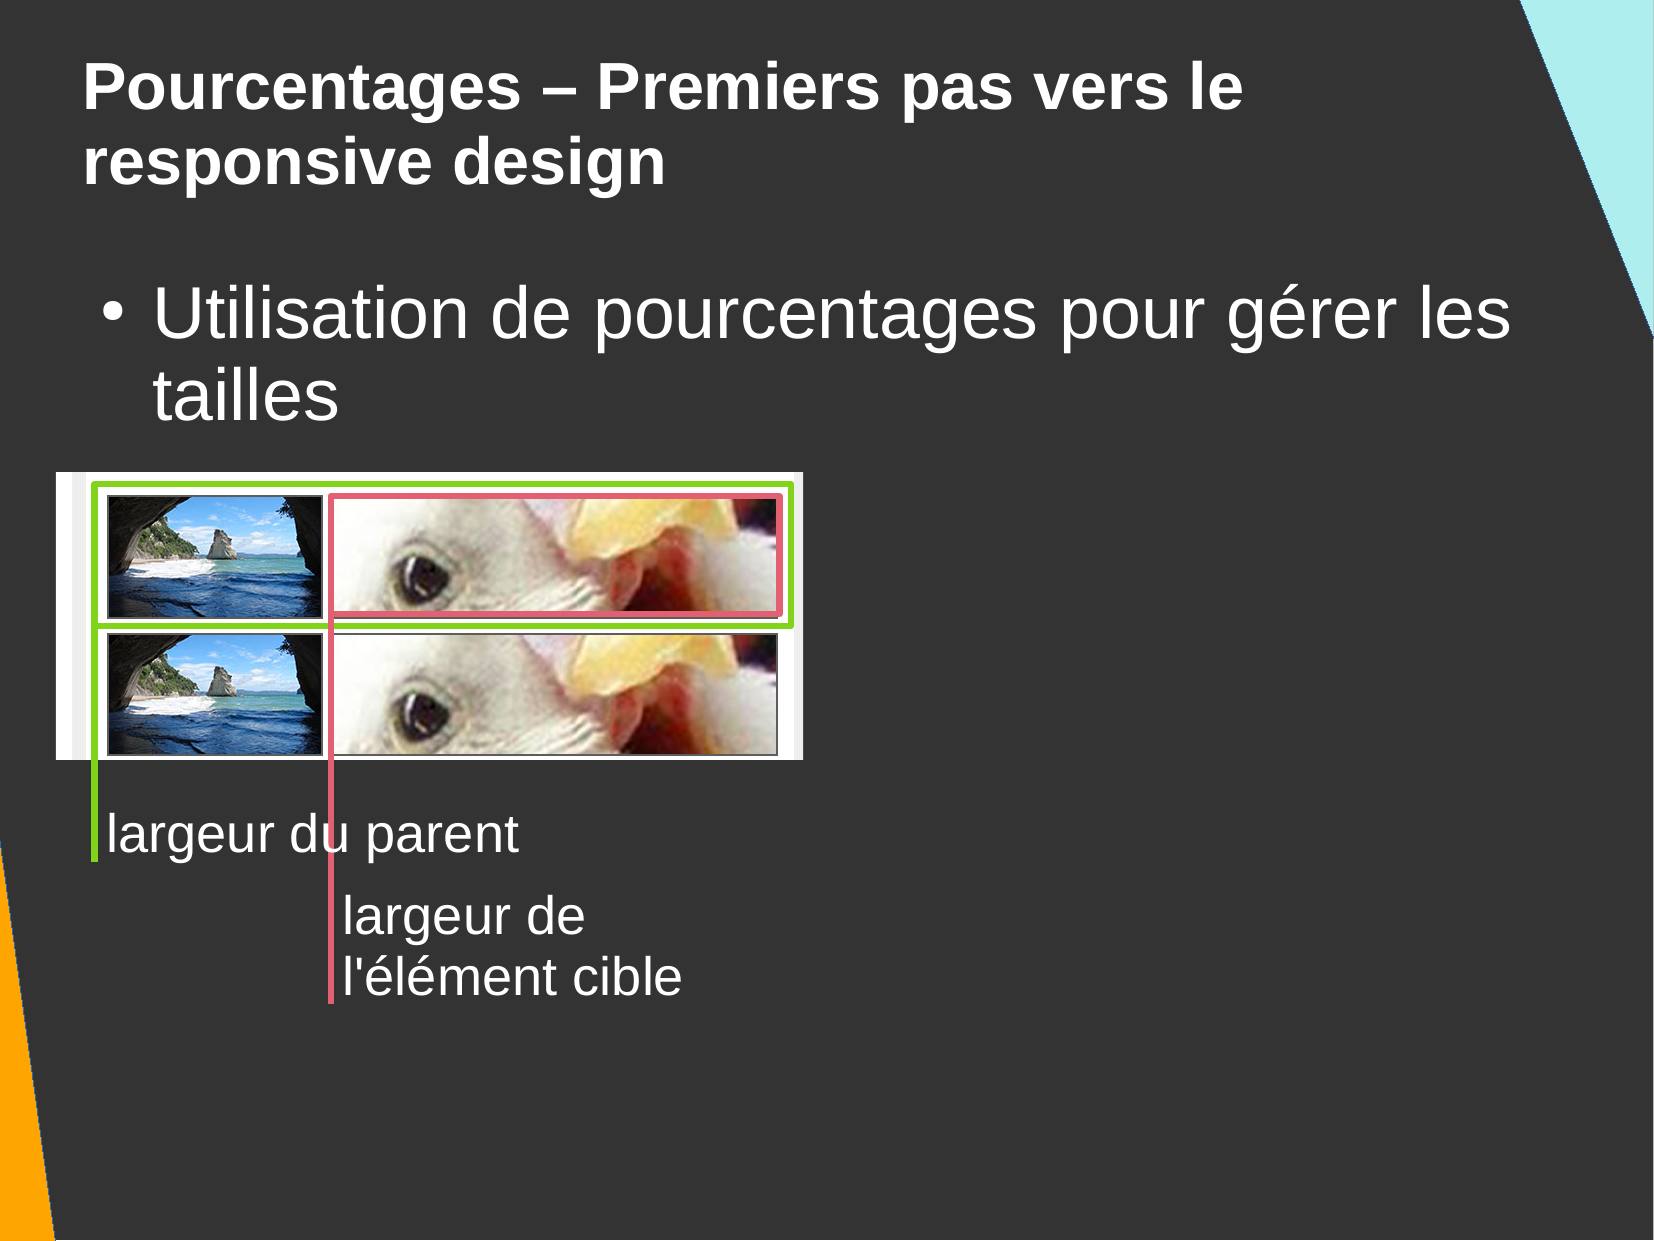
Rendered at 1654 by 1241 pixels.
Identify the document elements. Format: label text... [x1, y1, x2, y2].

picture [98, 487, 788, 623]
text_box [0, 840, 56, 1241]
title largeur de l'élément cible [342, 885, 756, 1007]
text_box [1519, 0, 1654, 339]
title largeur du parent [106, 803, 524, 875]
picture [334, 499, 776, 611]
title Pourcentages – Premiers pas vers le responsive design [82, 49, 1571, 199]
picture [98, 629, 328, 760]
list Utilisation de pourcentages pour gérer les tailles [82, 271, 1595, 438]
picture [55, 472, 804, 760]
